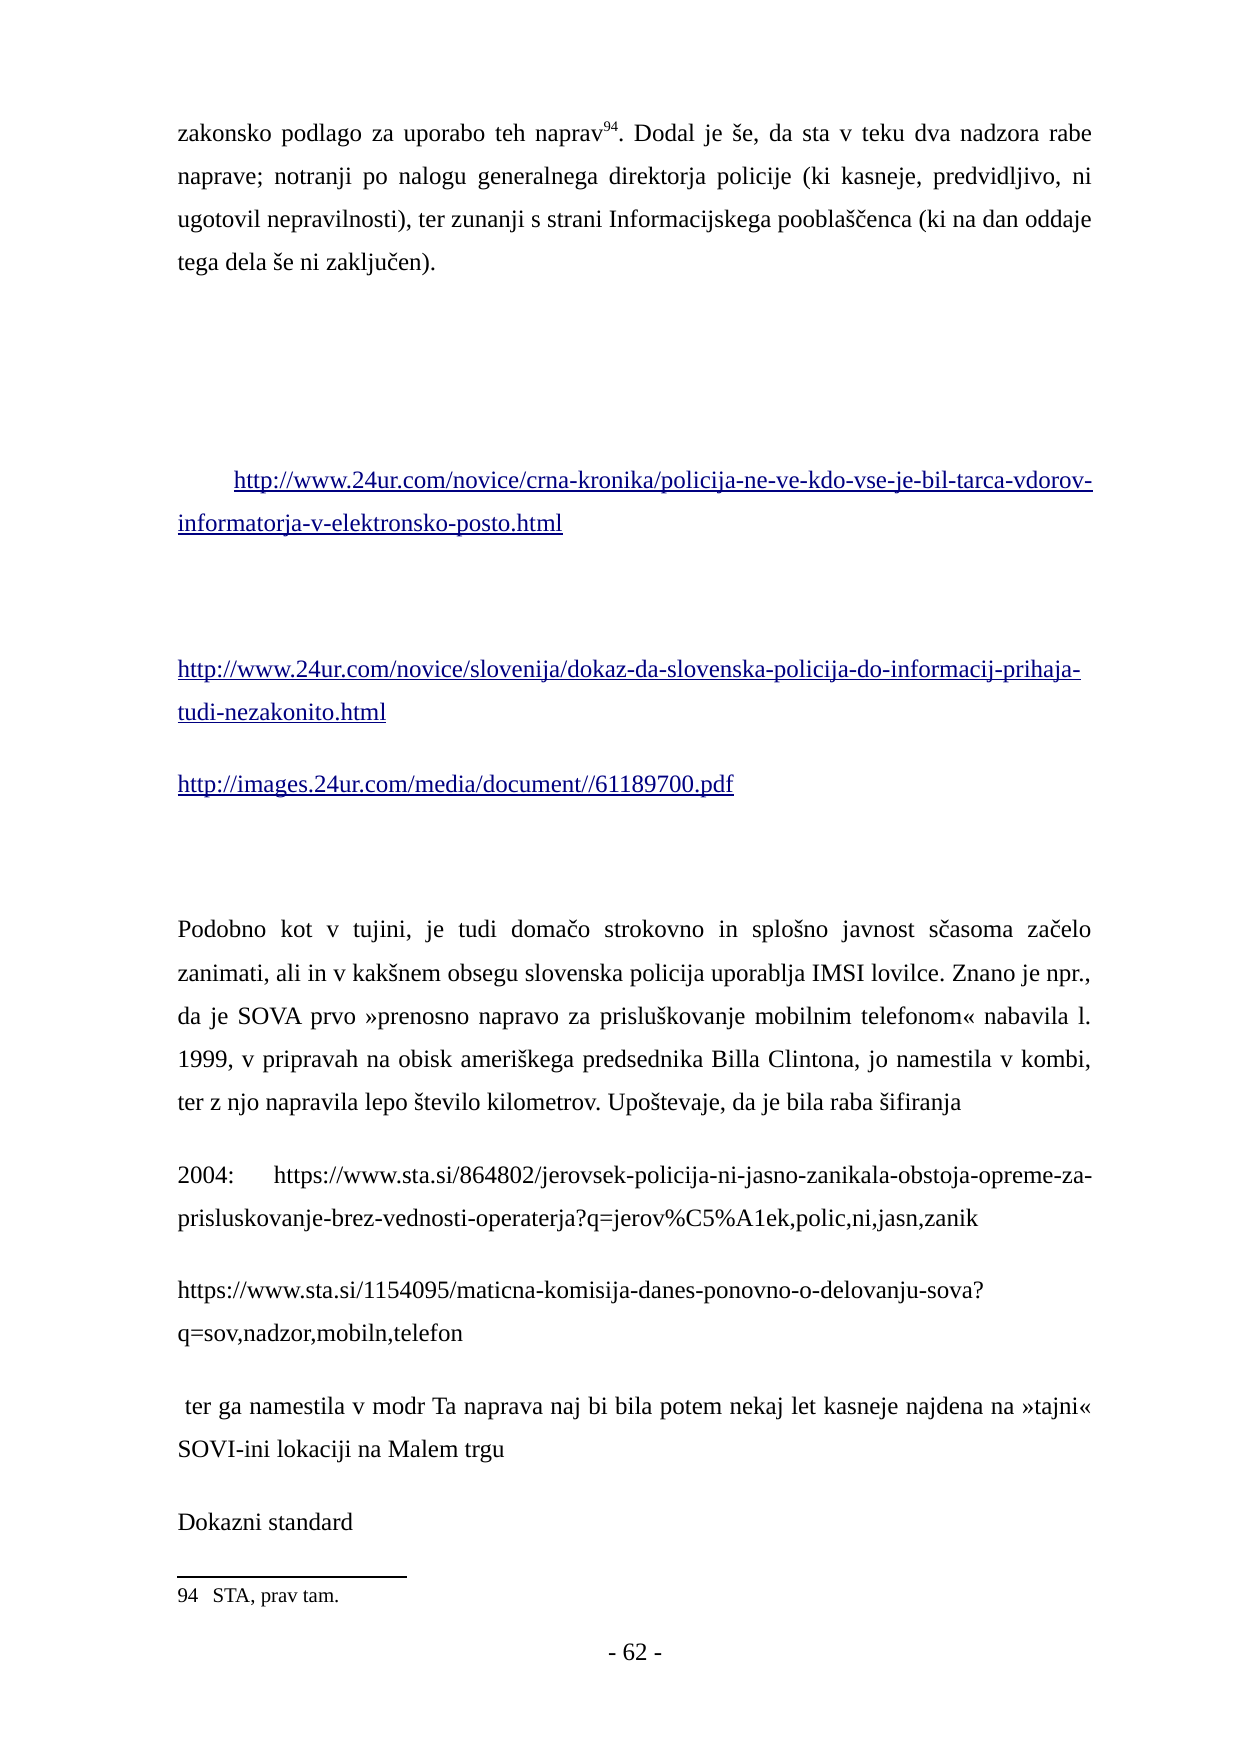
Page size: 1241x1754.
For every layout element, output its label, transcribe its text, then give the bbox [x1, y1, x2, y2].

text https://www.sta.si/1154095/maticna-komisija-danes-ponovno-o-delovanju-sova?q=sov,nadzor,mobiln,telefon [177, 1275, 1093, 1347]
text Podobno kot v tujini, je tudi domačo strokovno in splošno javnost sčasoma začelo zanimati, ali in v kakšnem obsegu slovenska policija uporablja IMSI lovilce. Znano je npr., da je SOVA prvo »prenosno napravo za prisluškovanje mobilnim telefonom« nabavila l. 1999, v pripravah na obisk ameriškega predsednika Billa Clintona, jo namestila v kombi, ter z njo napravila lepo število kilometrov. Upoštevaje, da je bila raba šifiranja [177, 914, 1093, 1116]
text http://www.24ur.com/novice/crna-kronika/policija-ne-ve-kdo-vse-je-bil-tarca-vdorov-informatorja-v-elektronsko-posto.html [177, 465, 1093, 537]
text zakonsko podlago za uporabo teh naprav. Dodal je še, da sta v teku dva nadzora rabe naprave; notranji po nalogu generalnega direktorja policije (ki kasneje, predvidljivo, ni ugotovil nepravilnosti), ter zunanji s strani Informacijskega pooblaščenca (ki na dan oddaje tega dela še ni zaključen). [177, 118, 1093, 276]
text Dokazni standard [177, 1507, 1093, 1536]
text http://images.24ur.com/media/document//61189700.pdf [177, 769, 1093, 798]
text 2004: https://www.sta.si/864802/jerovsek-policija-ni-jasno-zanikala-obstoja-opreme-za-prisluskovanje-brez-vednosti-operaterja?q=jerov%C5%A1ek,polic,ni,jasn,zanik [177, 1160, 1093, 1232]
text ter ga namestila v modr Ta naprava naj bi bila potem nekaj let kasneje najdena na »tajni« SOVI-ini lokaciji na Malem trgu [177, 1391, 1093, 1463]
text STA, prav tam. [177, 1583, 1093, 1607]
text http://www.24ur.com/novice/slovenija/dokaz-da-slovenska-policija-do-informacij-prihaja-tudi-nezakonito.html [177, 654, 1093, 726]
